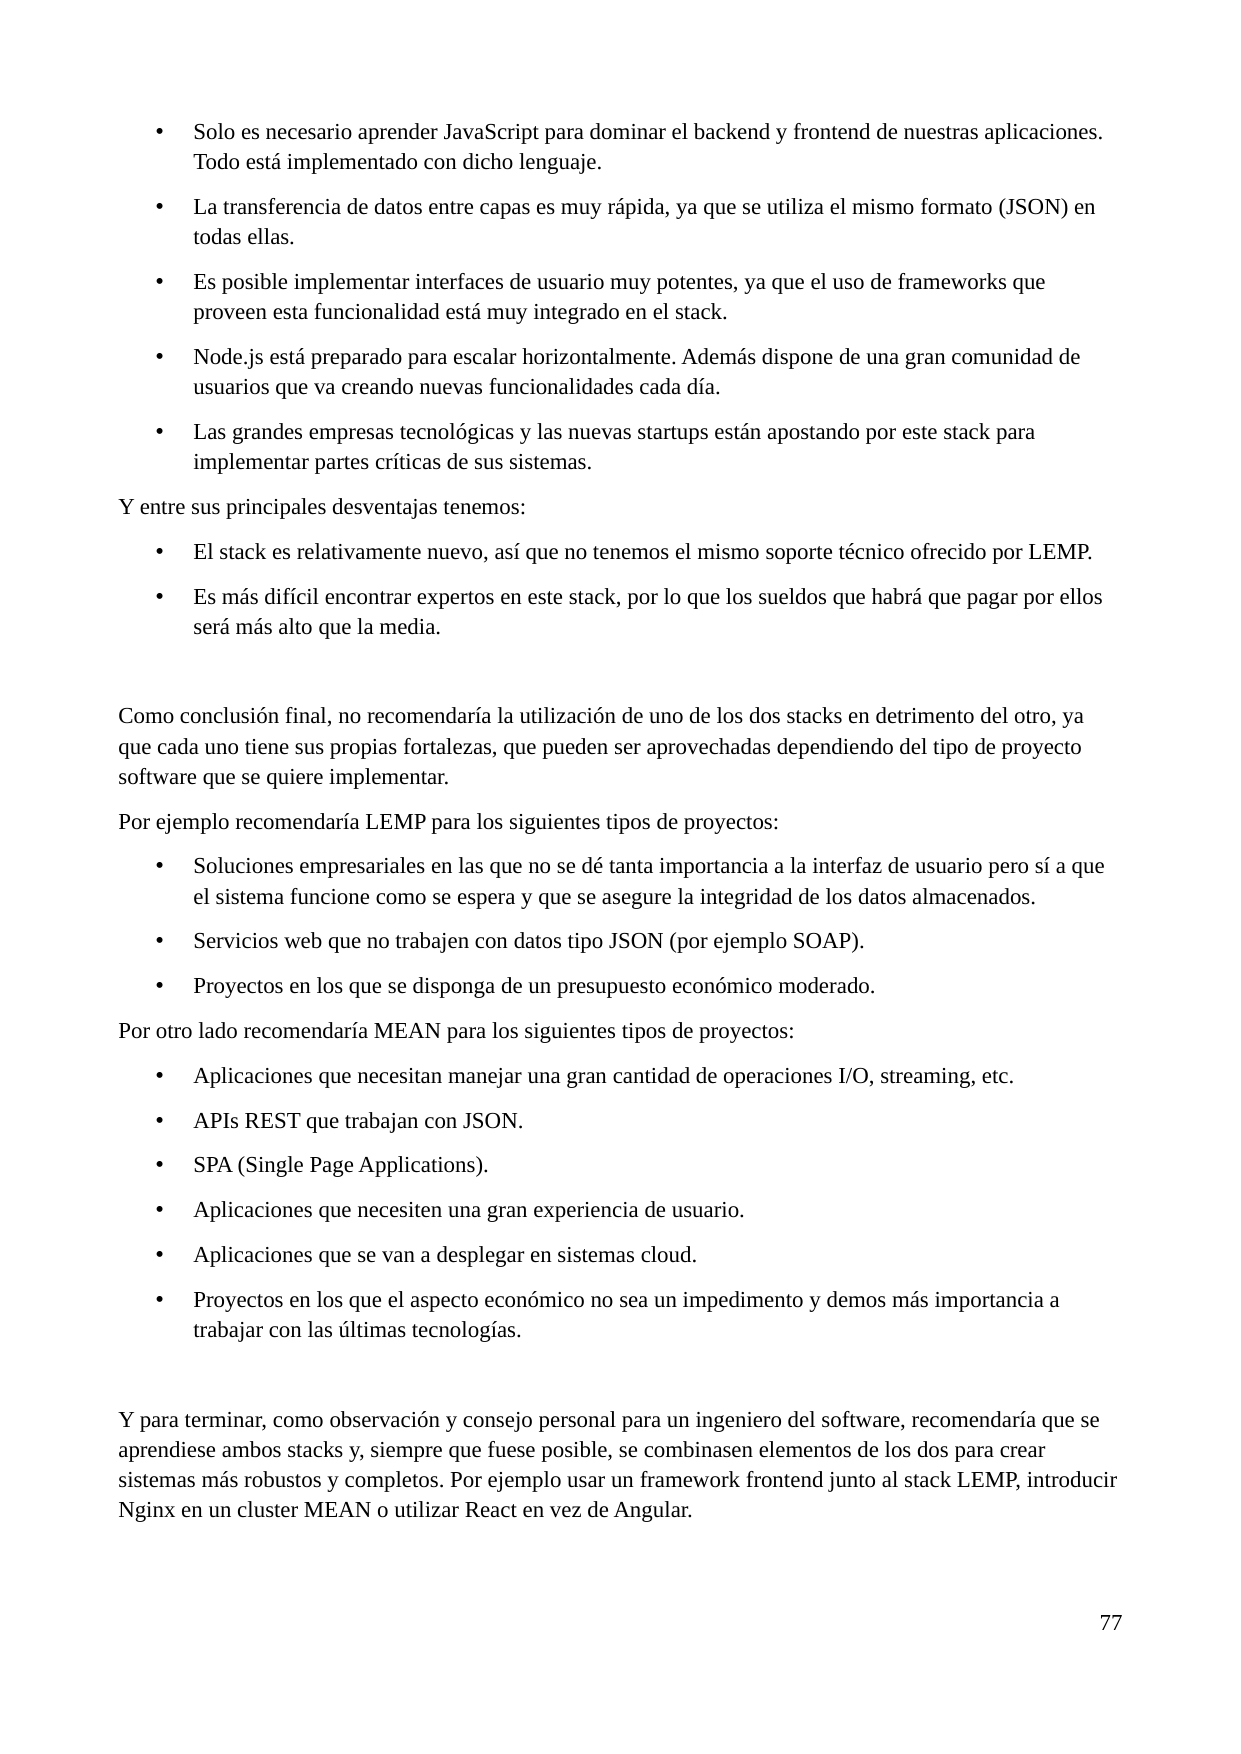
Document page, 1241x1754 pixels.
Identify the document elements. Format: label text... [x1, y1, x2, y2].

list Node.js está preparado para escalar horizontalmente. Además dispone de una gran comunidad de usuarios que va creando nuevas funcionalidades cada día. [156, 343, 1122, 400]
list Proyectos en los que se disponga de un presupuesto económico moderado. [156, 972, 1122, 999]
list Servicios web que no trabajen con datos tipo JSON (por ejemplo SOAP). [156, 927, 1122, 954]
list Aplicaciones que se van a desplegar en sistemas cloud. [156, 1241, 1122, 1267]
list La transferencia de datos entre capas es muy rápida, ya que se utiliza el mismo formato (JSON) en todas ellas. [156, 193, 1122, 250]
text Como conclusión final, no recomendaría la utilización de uno de los dos stacks en detrimento del otro, ya que cada uno tiene sus propias fortalezas, que pueden ser aprovechadas dependiendo del tipo de proyecto software que se quiere implementar. [118, 702, 1122, 789]
list Soluciones empresariales en las que no se dé tanta importancia a la interfaz de usuario pero sí a que el sistema funcione como se espera y que se asegure la integridad de los datos almacenados. [156, 852, 1122, 909]
list Aplicaciones que necesiten una gran experiencia de usuario. [156, 1196, 1122, 1223]
text Y para terminar, como observación y consejo personal para un ingeniero del software, recomendaría que se aprendiese ambos stacks y, siempre que fuese posible, se combinasen elementos de los dos para crear sistemas más robustos y completos. Por ejemplo usar un framework frontend junto al stack LEMP, introducir Nginx en un cluster MEAN o utilizar React en vez de Angular. [118, 1406, 1122, 1523]
list El stack es relativamente nuevo, así que no tenemos el mismo soporte técnico ofrecido por LEMP. [156, 538, 1122, 564]
list Las grandes empresas tecnológicas y las nuevas startups están apostando por este stack para implementar partes críticas de sus sistemas. [156, 418, 1122, 475]
list Es más difícil encontrar expertos en este stack, por lo que los sueldos que habrá que pagar por ellos será más alto que la media. [156, 583, 1122, 639]
text Por ejemplo recomendaría LEMP para los siguientes tipos de proyectos: [118, 808, 1122, 834]
list Es posible implementar interfaces de usuario muy potentes, ya que el uso de frameworks que proveen esta funcionalidad está muy integrado en el stack. [156, 268, 1122, 325]
list Solo es necesario aprender JavaScript para dominar el backend y frontend de nuestras aplicaciones. Todo está implementado con dicho lenguaje. [156, 118, 1122, 175]
text Y entre sus principales desventajas tenemos: [118, 493, 1122, 519]
list Aplicaciones que necesitan manejar una gran cantidad de operaciones I/O, streaming, etc. [156, 1062, 1122, 1088]
text Por otro lado recomendaría MEAN para los siguientes tipos de proyectos: [118, 1017, 1122, 1043]
list APIs REST que trabajan con JSON. [156, 1107, 1122, 1133]
list Proyectos en los que el aspecto económico no sea un impedimento y demos más importancia a trabajar con las últimas tecnologías. [156, 1286, 1122, 1342]
list SPA (Single Page Applications). [156, 1151, 1122, 1178]
